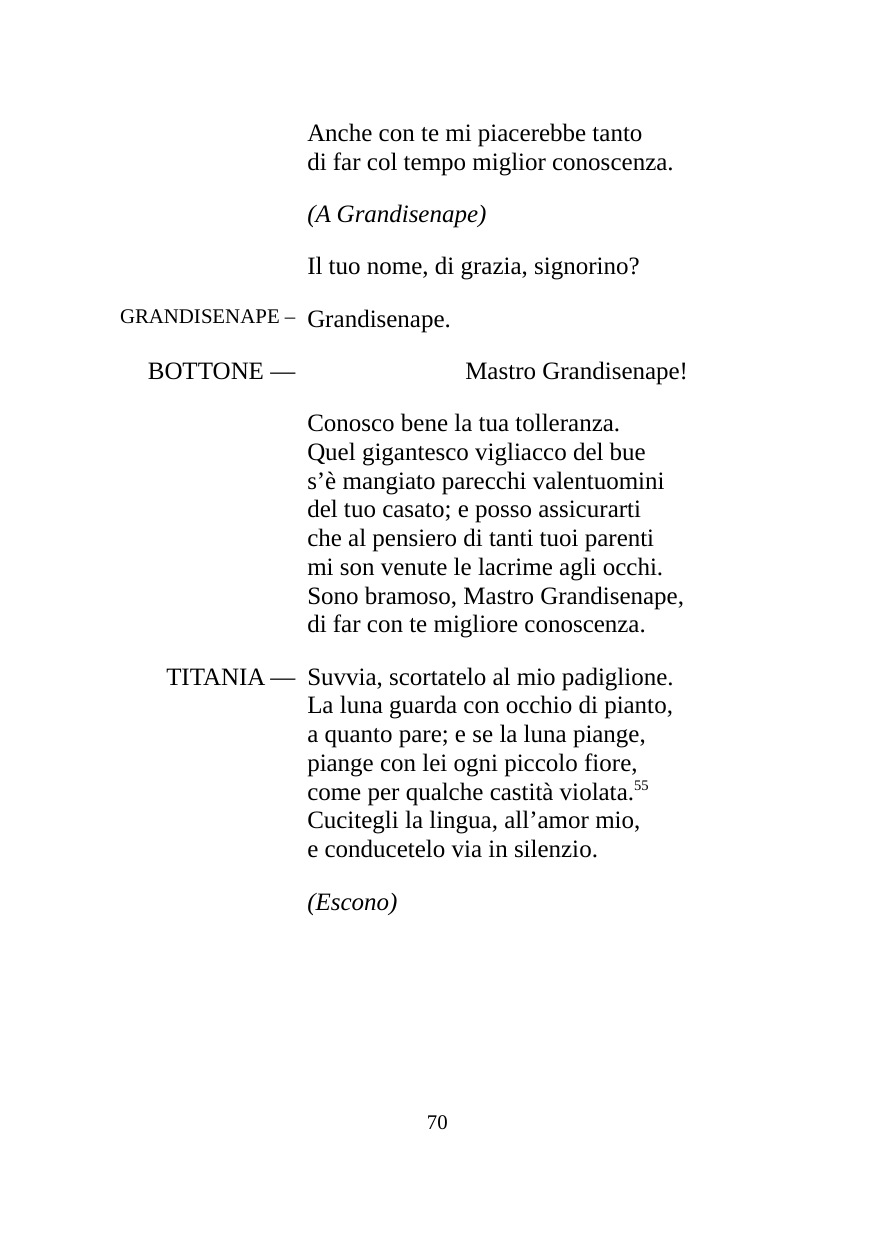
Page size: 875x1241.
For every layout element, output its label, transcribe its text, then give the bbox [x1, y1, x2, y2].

table_cell TITANIA — [106, 650, 301, 927]
table_cell (Escono) [301, 875, 768, 927]
table_cell (A Grandisenape) [301, 187, 768, 239]
table_cell Il tuo nome, di grazia, signorino? [301, 240, 768, 292]
table_cell BOTTONE — [106, 344, 301, 650]
table_cell Grandisenape. [301, 292, 768, 344]
table_cell Anche con te mi piacerebbe tanto di far col tempo miglior conoscenza. [301, 106, 768, 187]
table_cell [301, 344, 459, 396]
table_cell [106, 106, 301, 292]
table_cell Conosco bene la tua tolleranza. Quel gigantesco vigliacco del bue s’è mangiato parecchi valentuomini del tuo casato; e posso assicurarti che al pensiero di tanti tuoi parenti mi son venute le lacrime agli occhi. Sono bramoso, Mastro Grandisenape, di far con te migliore conoscenza. [301, 396, 768, 650]
table_cell Mastro Grandisenape! [459, 344, 768, 396]
table_cell GRANDISENAPE – [106, 292, 301, 344]
table_cell Suvvia, scortatelo al mio padiglione. La luna guarda con occhio di pianto, a quanto pare; e se la luna piange, piange con lei ogni piccolo fiore, come per qualche castità violata. Cucitegli la lingua, all’amor mio, e conducetelo via in silenzio. [301, 650, 768, 875]
